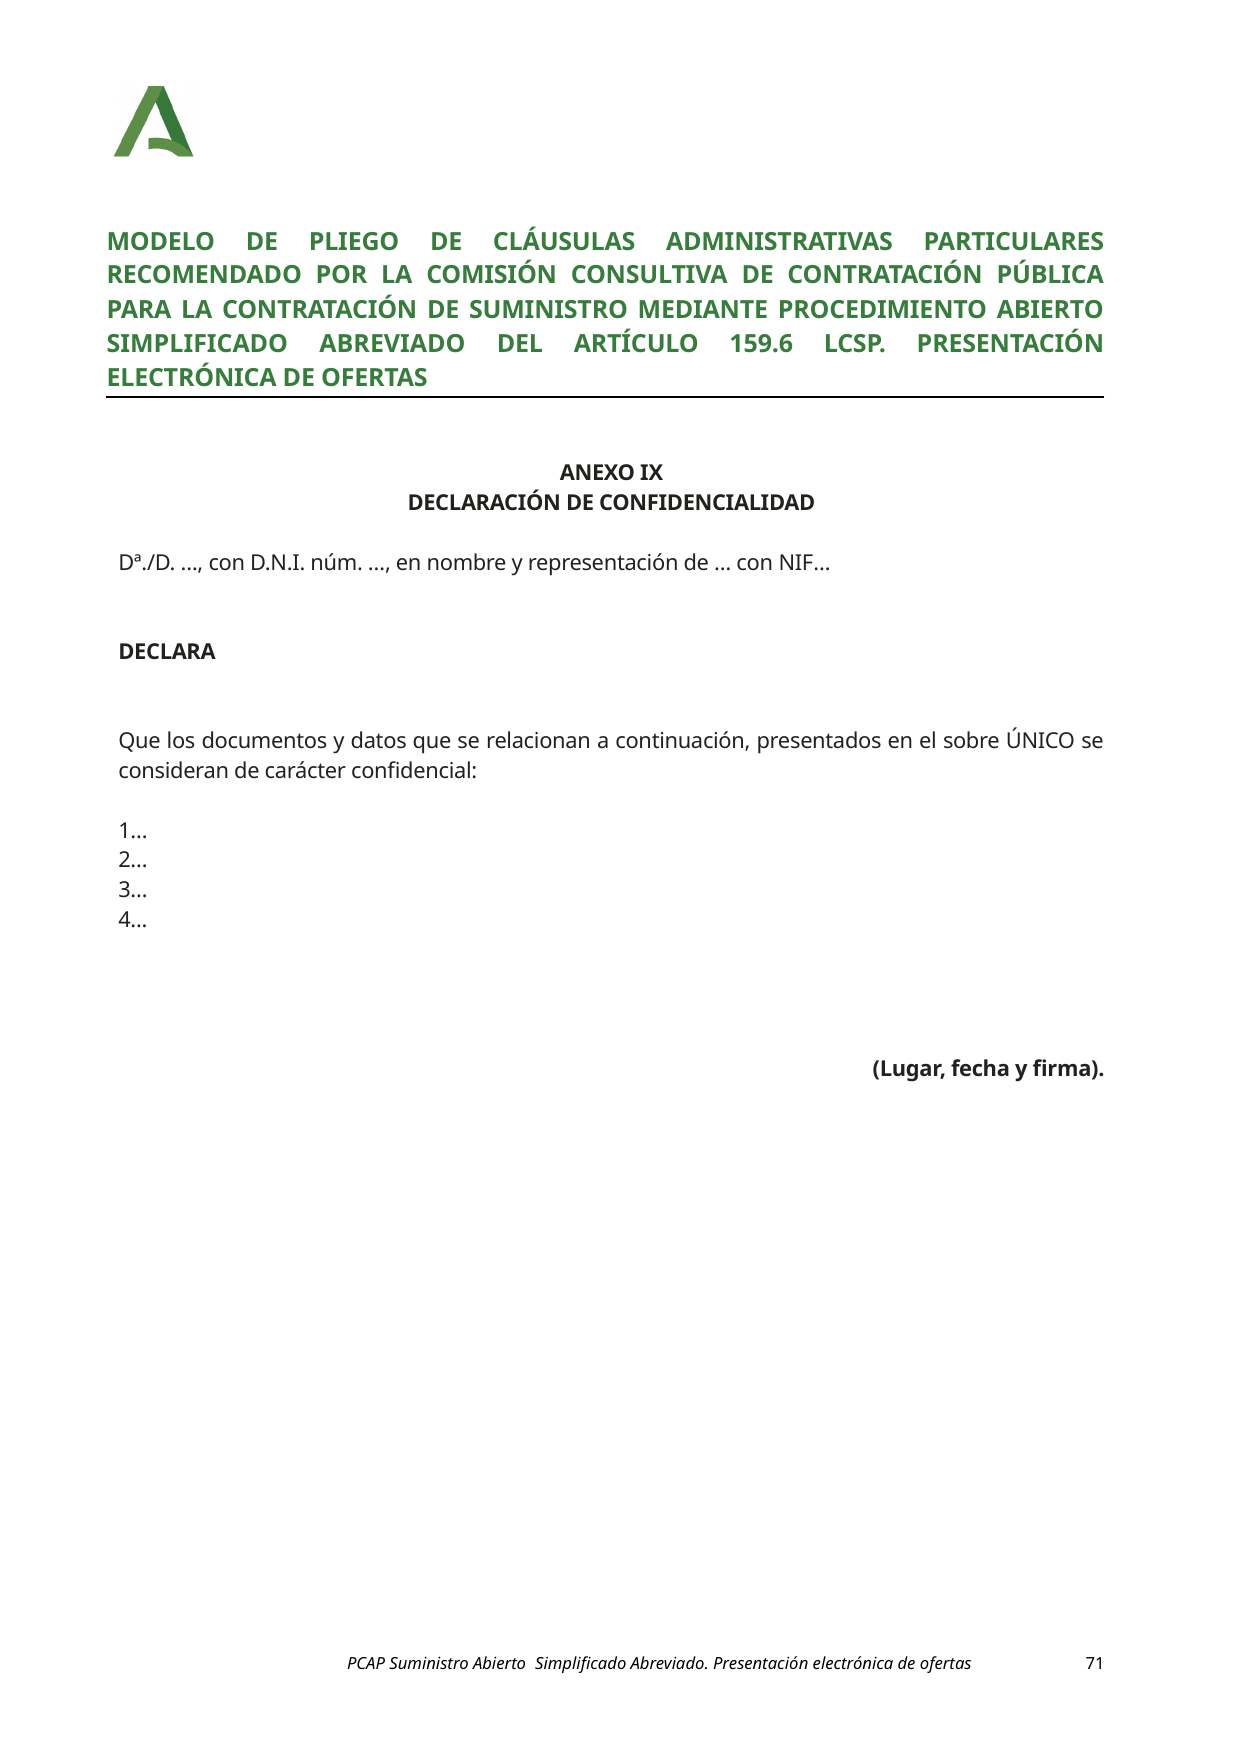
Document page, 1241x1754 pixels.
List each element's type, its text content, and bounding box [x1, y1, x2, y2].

text (Lugar, fecha y firma). [118, 1053, 1104, 1083]
text Dª./D. …, con D.N.I. núm. …, en nombre y representación de … con NIF… [118, 547, 1104, 576]
text 4... [118, 904, 1104, 934]
text 1… [118, 815, 1104, 844]
text DECLARA [118, 636, 1104, 666]
picture [109, 81, 198, 161]
text ANEXO IX [118, 457, 1104, 487]
text DECLARACIÓN DE CONFIDENCIALIDAD [118, 487, 1104, 517]
text Que los documentos y datos que se relacionan a continuación, presentados en el sobre ÚNICO se consideran de carácter confidencial: [118, 725, 1104, 785]
text 2… [118, 844, 1104, 874]
text 3… [118, 874, 1104, 904]
text MODELO DE PLIEGO DE CLÁUSULAS ADMINISTRATIVAS PARTICULARES RECOMENDADO POR LA COMISIÓN CONSULTIVA DE CONTRATACIÓN PÚBLICA PARA LA CONTRATACIÓN DE SUMINISTRO MEDIANTE PROCEDIMIENTO ABIERTO SIMPLIFICADO ABREVIADO DEL ARTÍCULO 159.6 LCSP. PRESENTACIÓN ELECTRÓNICA DE OFERTAS [106, 223, 1104, 396]
